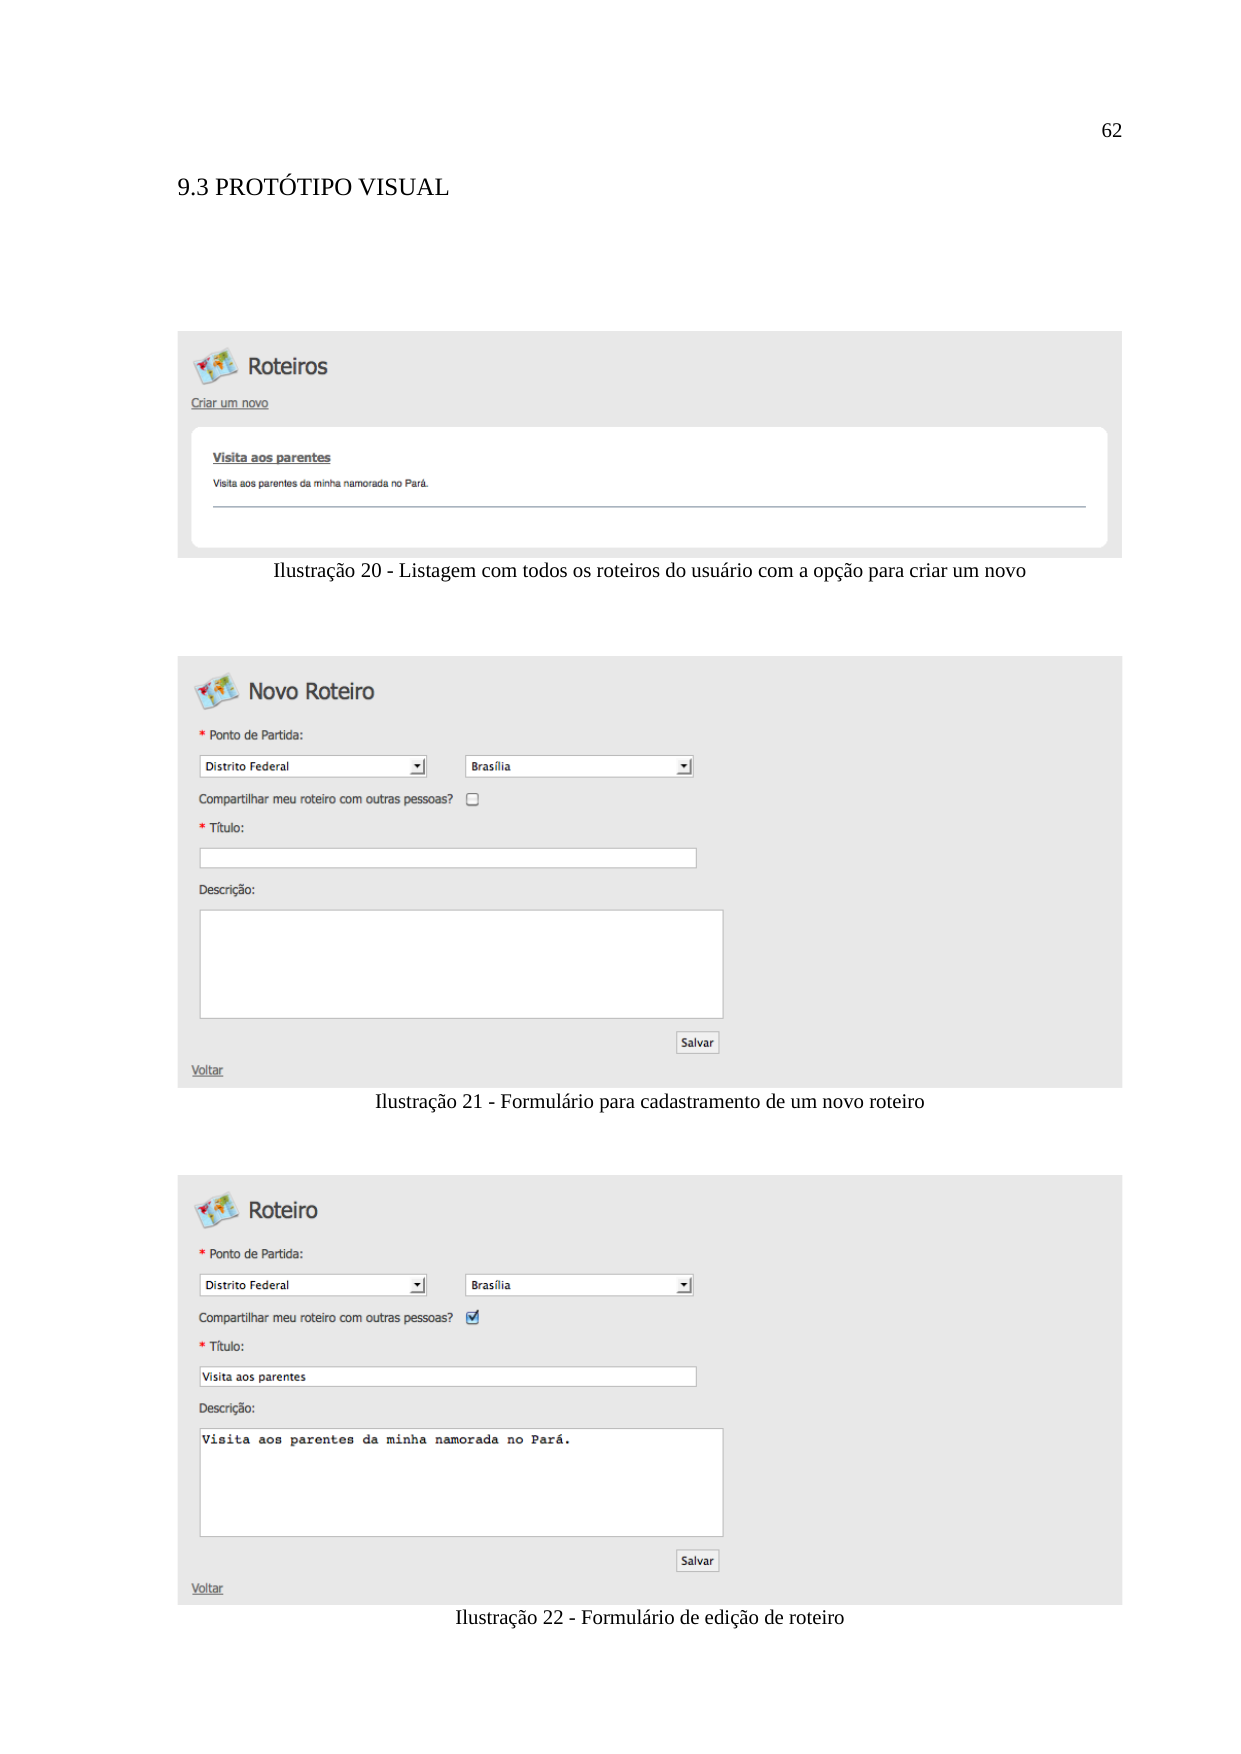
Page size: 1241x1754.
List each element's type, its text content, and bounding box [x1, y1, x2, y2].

subtitle Protótipo visual [177, 172, 1122, 200]
text Ilustração 22 - Formulário de edição de roteiro [177, 1605, 1122, 1629]
picture [177, 1175, 1123, 1605]
text Ilustração 21 - Formulário para cadastramento de um novo roteiro [177, 1090, 1122, 1113]
text Ilustração 20 - Listagem com todos os roteiros do usuário com a opção para criar um novo [177, 559, 1122, 582]
picture [177, 655, 1123, 1090]
picture [177, 331, 1123, 559]
